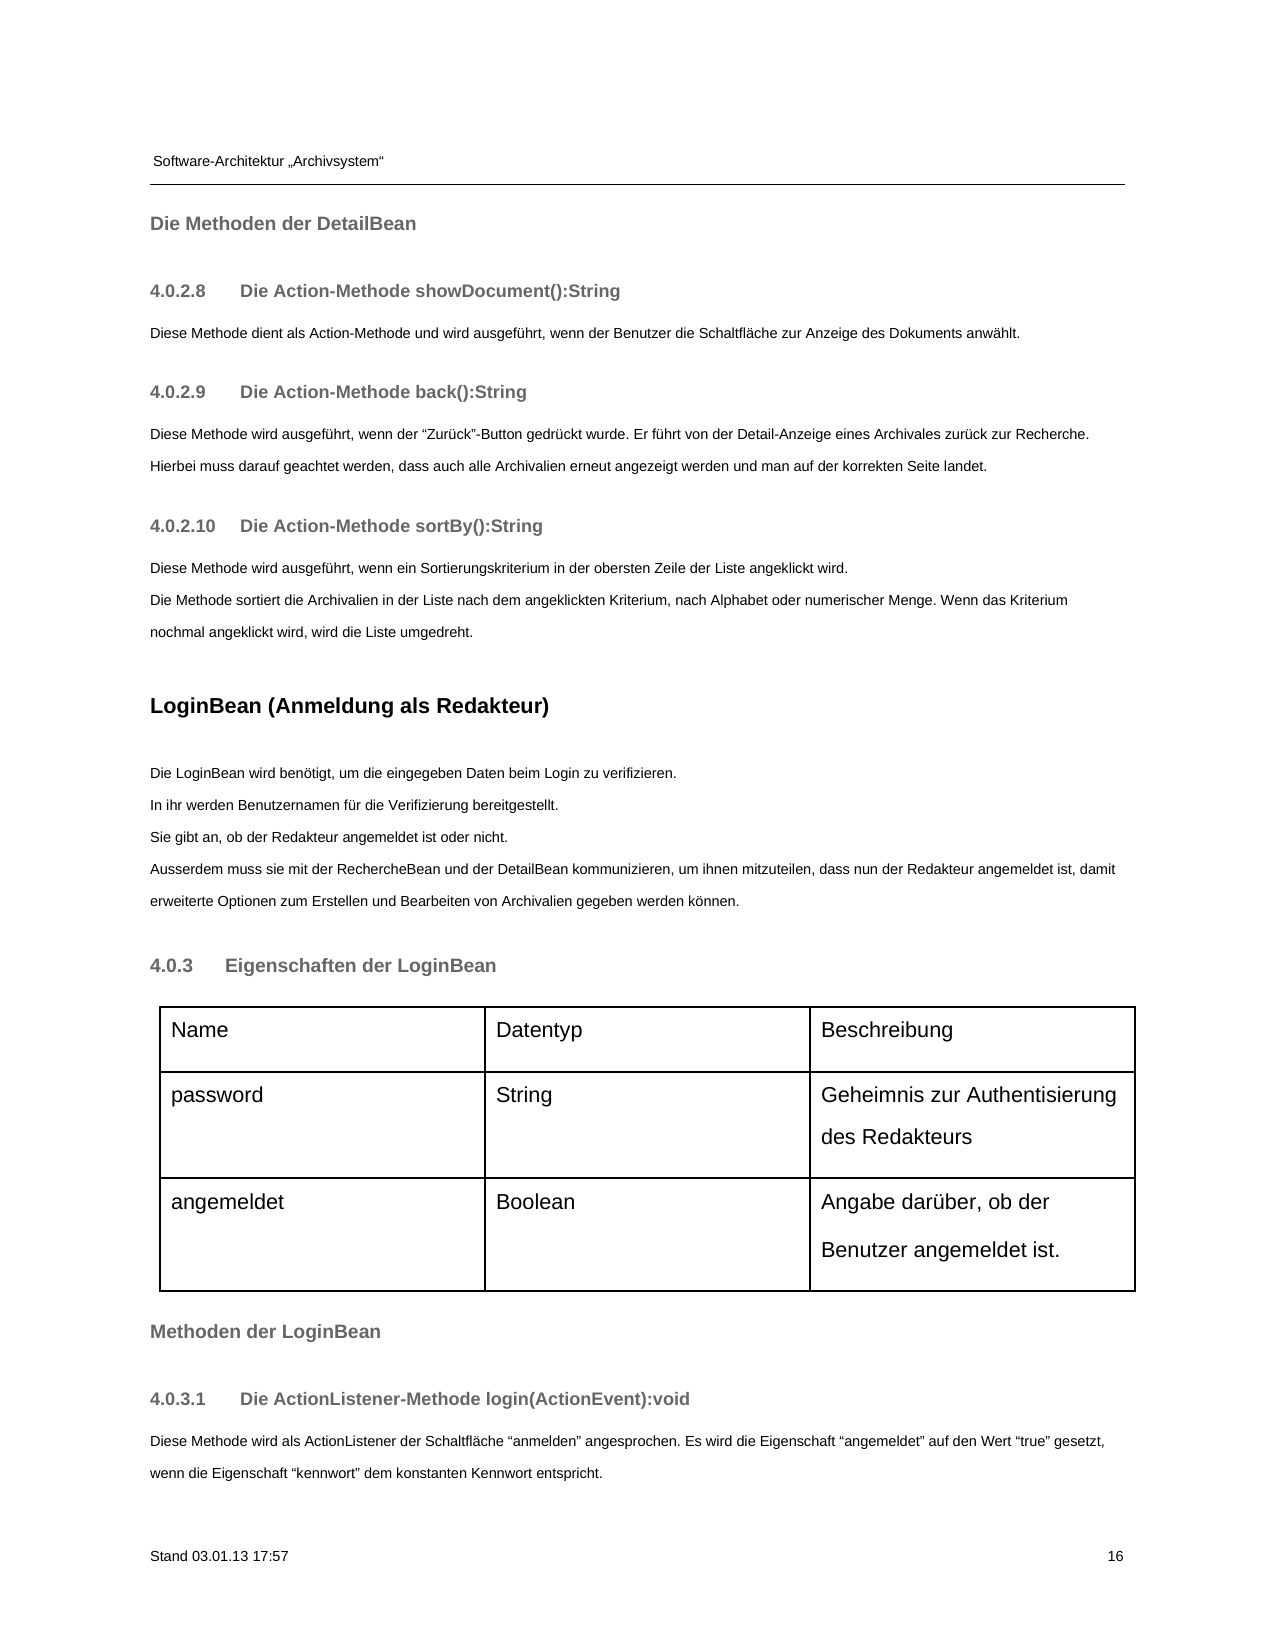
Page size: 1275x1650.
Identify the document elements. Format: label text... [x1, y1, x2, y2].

text In ihr werden Benutzernamen für die Verifizierung bereitgestellt. [150, 797, 1125, 825]
subtitle Methoden der LoginBean [150, 1321, 1125, 1359]
table_cell Geheimnis zur Authentisierung des Redakteurs [811, 1073, 1134, 1177]
subtitle Die Action-Methode showDocument():String [150, 281, 1125, 316]
text Diese Methode wird ausgeführt, wenn der “Zurück”-Button gedrückt wurde. Er führt von der Detail-Anzeige eines Archivales zurück zur Recherche. Hierbei muss darauf geachtet werden, dass auch alle Archivalien erneut angezeigt werden und man auf der korrekten Seite landet. [150, 427, 1125, 487]
subtitle Die Action-Methode sortBy():String [150, 516, 1125, 551]
table_cell angemeldet [161, 1179, 484, 1290]
text Die LoginBean wird benötigt, um die eingegeben Daten beim Login zu verifizieren. [150, 765, 1125, 793]
text Diese Methode dient als Action-Methode und wird ausgeführt, wenn der Benutzer die Schaltfläche zur Anzeige des Dokuments anwählt. [150, 325, 1125, 353]
table_cell Angabe darüber, ob der Benutzer angemeldet ist. [811, 1179, 1134, 1290]
table_cell Boolean [486, 1179, 809, 1290]
text Die Methode sortiert die Archivalien in der Liste nach dem angeklickten Kriterium, nach Alphabet oder numerischer Menge. Wenn das Kriterium nochmal angeklickt wird, wird die Liste umgedreht. [150, 592, 1125, 652]
table_header Datentyp [486, 1008, 809, 1071]
subtitle Eigenschaften der LoginBean [150, 955, 1125, 992]
table_header Name [161, 1008, 484, 1071]
subtitle Die Action-Methode back():String [150, 382, 1125, 417]
text Diese Methode wird ausgeführt, wenn ein Sortierungskriterium in der obersten Zeile der Liste angeklickt wird. [150, 560, 1125, 588]
table_cell password [161, 1073, 484, 1177]
subtitle LoginBean (Anmeldung als Redakteur) [150, 694, 1125, 736]
table_cell String [486, 1073, 809, 1177]
subtitle Die ActionListener-Methode login(ActionEvent):void [150, 1389, 1125, 1424]
subtitle Die Methoden der DetailBean [150, 213, 1125, 251]
text Diese Methode wird als ActionListener der Schaltfläche “anmelden” angesprochen. Es wird die Eigenschaft “angemeldet” auf den Wert “true” gesetzt, wenn die Eigenschaft “kennwort” dem konstanten Kennwort entspricht. [150, 1433, 1125, 1493]
text Sie gibt an, ob der Redakteur angemeldet ist oder nicht. [150, 829, 1125, 857]
text Ausserdem muss sie mit der RechercheBean und der DetailBean kommunizieren, um ihnen mitzuteilen, dass nun der Redakteur angemeldet ist, damit erweiterte Optionen zum Erstellen und Bearbeiten von Archivalien gegeben werden können. [150, 861, 1125, 921]
table_header Beschreibung [811, 1008, 1134, 1071]
